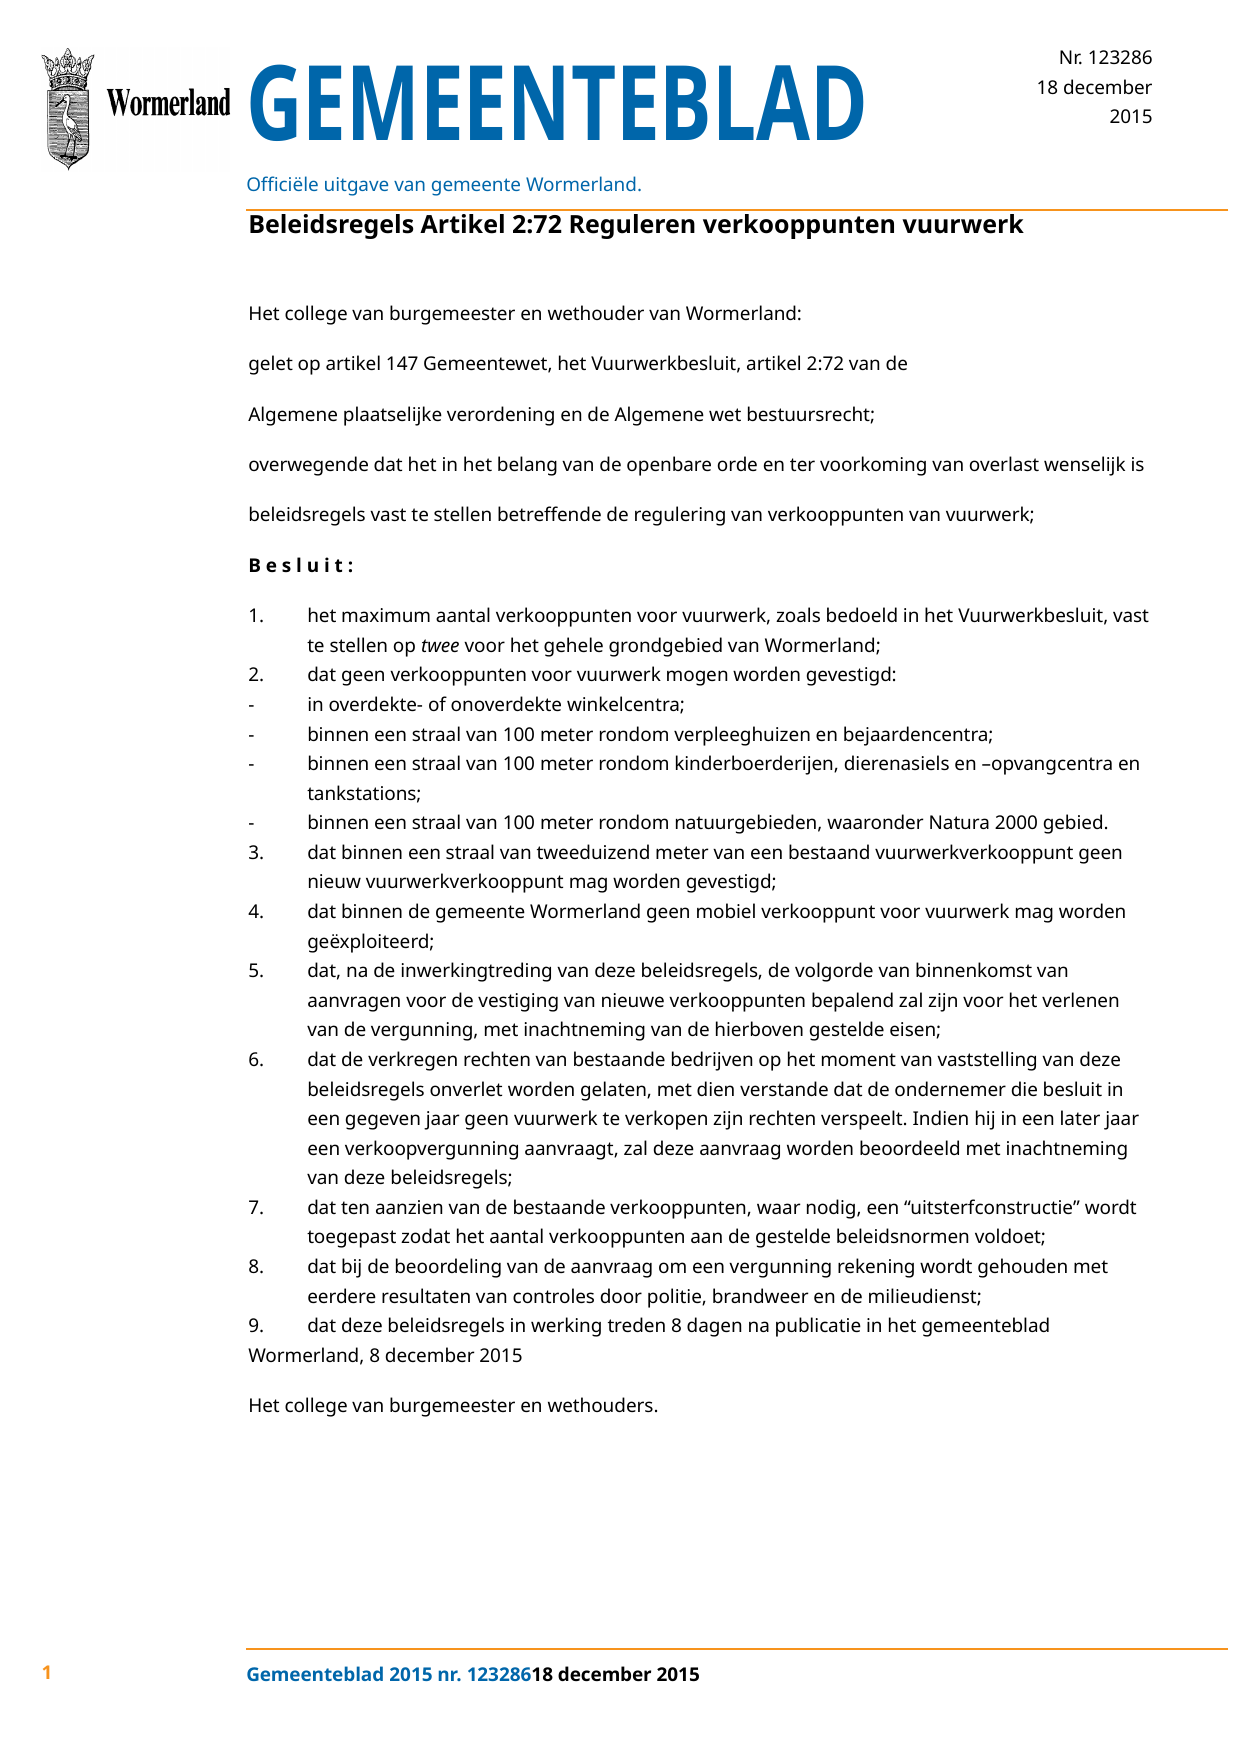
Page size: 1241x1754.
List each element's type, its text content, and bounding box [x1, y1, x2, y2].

list dat geen verkooppunten voor vuurwerk mogen worden gevestigd: [248, 662, 1152, 687]
list dat binnen een straal van tweeduizend meter van een bestaand vuurwerkverkooppunt geen nieuw vuurwerkverkooppunt mag worden gevestigd; [248, 839, 1152, 894]
text Beleidsregels Artikel 2:72 Reguleren verkooppunten vuurwerk [248, 211, 1152, 241]
text Het college van burgemeester en wethouders. [248, 1392, 1152, 1418]
text overwegende dat het in het belang van de openbare orde en ter voorkoming van overlast wenselijk is [248, 451, 1152, 477]
text beleidsregels vast te stellen betreffende de regulering van verkooppunten van vuurwerk; [248, 502, 1152, 527]
list dat binnen de gemeente Wormerland geen mobiel verkooppunt voor vuurwerk mag worden geëxploiteerd; [248, 898, 1152, 953]
list binnen een straal van 100 meter rondom natuurgebieden, waaronder Natura 2000 gebied. [248, 809, 1152, 835]
list het maximum aantal verkooppunten voor vuurwerk, zoals bedoeld in het Vuurwerkbesluit, vast te stellen op twee voor het gehele grondgebied van Wormerland; [248, 602, 1152, 658]
list dat, na de inwerkingtreding van deze beleidsregels, de volgorde van binnenkomst van aanvragen voor de vestiging van nieuwe verkooppunten bepalend zal zijn voor het verlenen van de vergunning, met inachtneming van de hierboven gestelde eisen; [248, 957, 1152, 1042]
text Wormerland, 8 december 2015 [248, 1342, 1152, 1368]
list dat deze beleidsregels in werking treden 8 dagen na publicatie in het gemeenteblad [248, 1312, 1152, 1338]
list dat ten aanzien van de bestaande verkooppunten, waar nodig, een “uitsterfconstructie” wordt toegepast zodat het aantal verkooppunten aan de gestelde beleidsnormen voldoet; [248, 1194, 1152, 1249]
text Algemene plaatselijke verordening en de Algemene wet bestuursrecht; [248, 401, 1152, 426]
list dat bij de beoordeling van de aanvraag om een vergunning rekening wordt gehouden met eerdere resultaten van controles door politie, brandweer en de milieudienst; [248, 1253, 1152, 1308]
text Het college van burgemeester en wethouder van Wormerland: [248, 300, 1152, 326]
picture [41, 47, 231, 172]
text B e s l u i t : [248, 552, 1152, 578]
text gelet op artikel 147 Gemeentewet, het Vuurwerkbesluit, artikel 2:72 van de [248, 350, 1152, 376]
list binnen een straal van 100 meter rondom verpleeghuizen en bejaardencentra; [248, 721, 1152, 746]
list dat de verkregen rechten van bestaande bedrijven op het moment van vaststelling van deze beleidsregels onverlet worden gelaten, met dien verstande dat de ondernemer die besluit in een gegeven jaar geen vuurwerk te verkopen zijn rechten verspeelt. Indien hij in een later jaar een verkoopvergunning aanvraagt, zal deze aanvraag worden beoordeeld met inachtneming van deze beleidsregels; [248, 1046, 1152, 1190]
list in overdekte- of onoverdekte winkelcentra; [248, 691, 1152, 717]
list binnen een straal van 100 meter rondom kinderboerderijen, dierenasiels en –opvangcentra en tankstations; [248, 750, 1152, 806]
